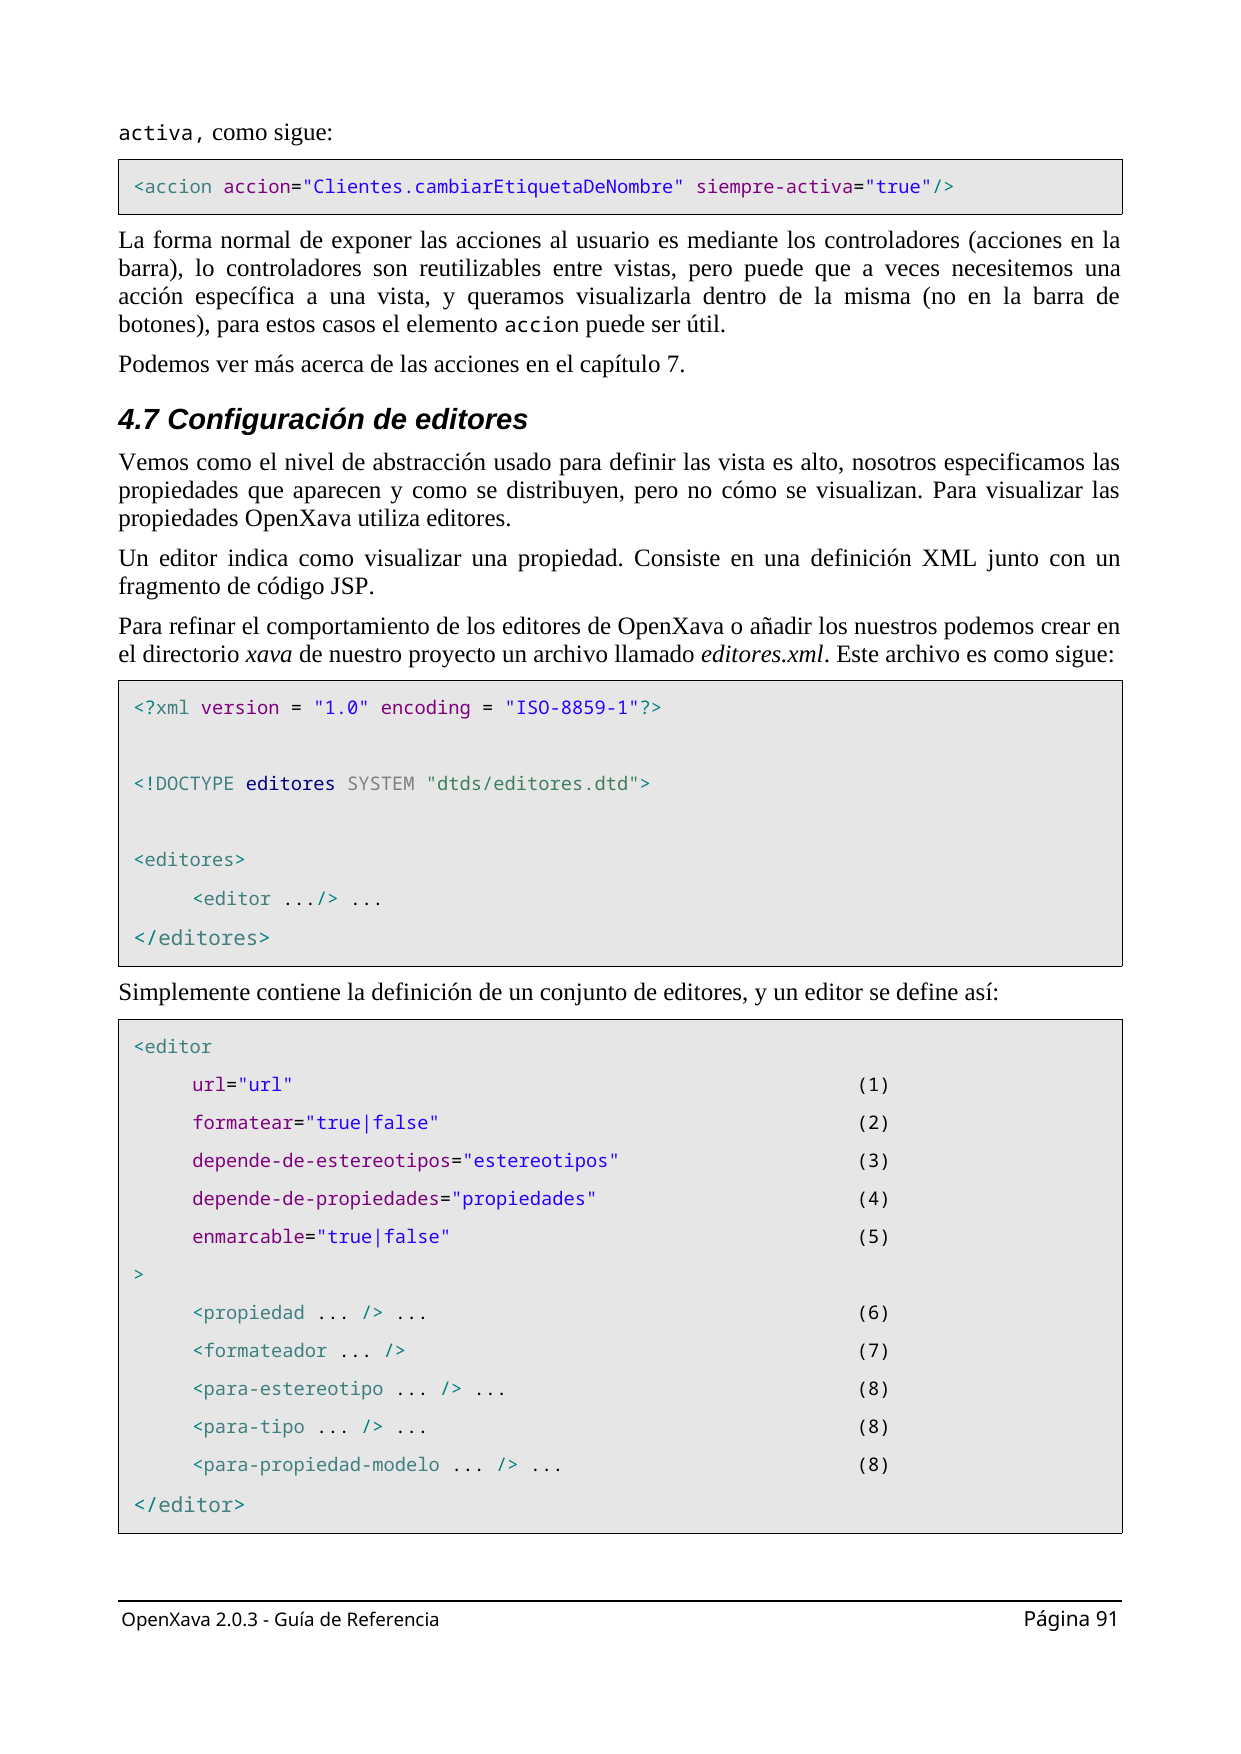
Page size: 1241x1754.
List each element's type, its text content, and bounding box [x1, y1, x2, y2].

text La forma normal de exponer las acciones al usuario es mediante los controladores (acciones en la barra), lo controladores son reutilizables entre vistas, pero puede que a veces necesitemos una acción específica a una vista, y queramos visualizarla dentro de la misma (no en la barra de botones), para estos casos el elemento accion puede ser útil. [118, 227, 1122, 338]
text <?xml version = "1.0" encoding = "ISO-8859-1"?> [119, 681, 1122, 718]
text </editor> [119, 1475, 1122, 1533]
text <editor .../> ... [119, 870, 1122, 908]
text <formateador ... /> (7) [119, 1323, 1122, 1361]
text <para-propiedad-modelo ... /> ... (8) [119, 1437, 1122, 1475]
subtitle Configuración de editores [118, 403, 1122, 436]
text activa, como sigue: [118, 118, 1122, 146]
text Un editor indica como visualizar una propiedad. Consiste en una definición XML junto con un fragmento de código JSP. [118, 544, 1122, 599]
text <para-tipo ... /> ... (8) [119, 1399, 1122, 1437]
text Vemos como el nivel de abstracción usado para definir las vista es alto, nosotros especificamos las propiedades que aparecen y como se distribuyen, pero no cómo se visualizan. Para visualizar las propiedades OpenXava utiliza editores. [118, 448, 1122, 532]
text > [119, 1247, 1122, 1285]
text Podemos ver más acerca de las acciones en el capítulo 7. [118, 351, 1122, 378]
text depende-de-estereotipos="estereotipos" (3) [119, 1133, 1122, 1171]
text <accion accion="Clientes.cambiarEtiquetaDeNombre" siempre-activa="true"/> [119, 160, 1122, 214]
text </editores> [119, 908, 1122, 966]
text <editores> [119, 832, 1122, 870]
text url="url" (1) [119, 1057, 1122, 1095]
text <!DOCTYPE editores SYSTEM "dtds/editores.dtd"> [119, 756, 1122, 794]
text Simplemente contiene la definición de un conjunto de editores, y un editor se define así: [118, 978, 1122, 1006]
text depende-de-propiedades="propiedades" (4) [119, 1171, 1122, 1209]
text <editor [119, 1020, 1122, 1057]
text enmarcable="true|false" (5) [119, 1209, 1122, 1247]
text <propiedad ... /> ... (6) [119, 1285, 1122, 1323]
text <para-estereotipo ... /> ... (8) [119, 1361, 1122, 1399]
text Para refinar el comportamiento de los editores de OpenXava o añadir los nuestros podemos crear en el directorio xava de nuestro proyecto un archivo llamado editores.xml. Este archivo es como sigue: [118, 612, 1122, 667]
text formatear="true|false" (2) [119, 1095, 1122, 1133]
